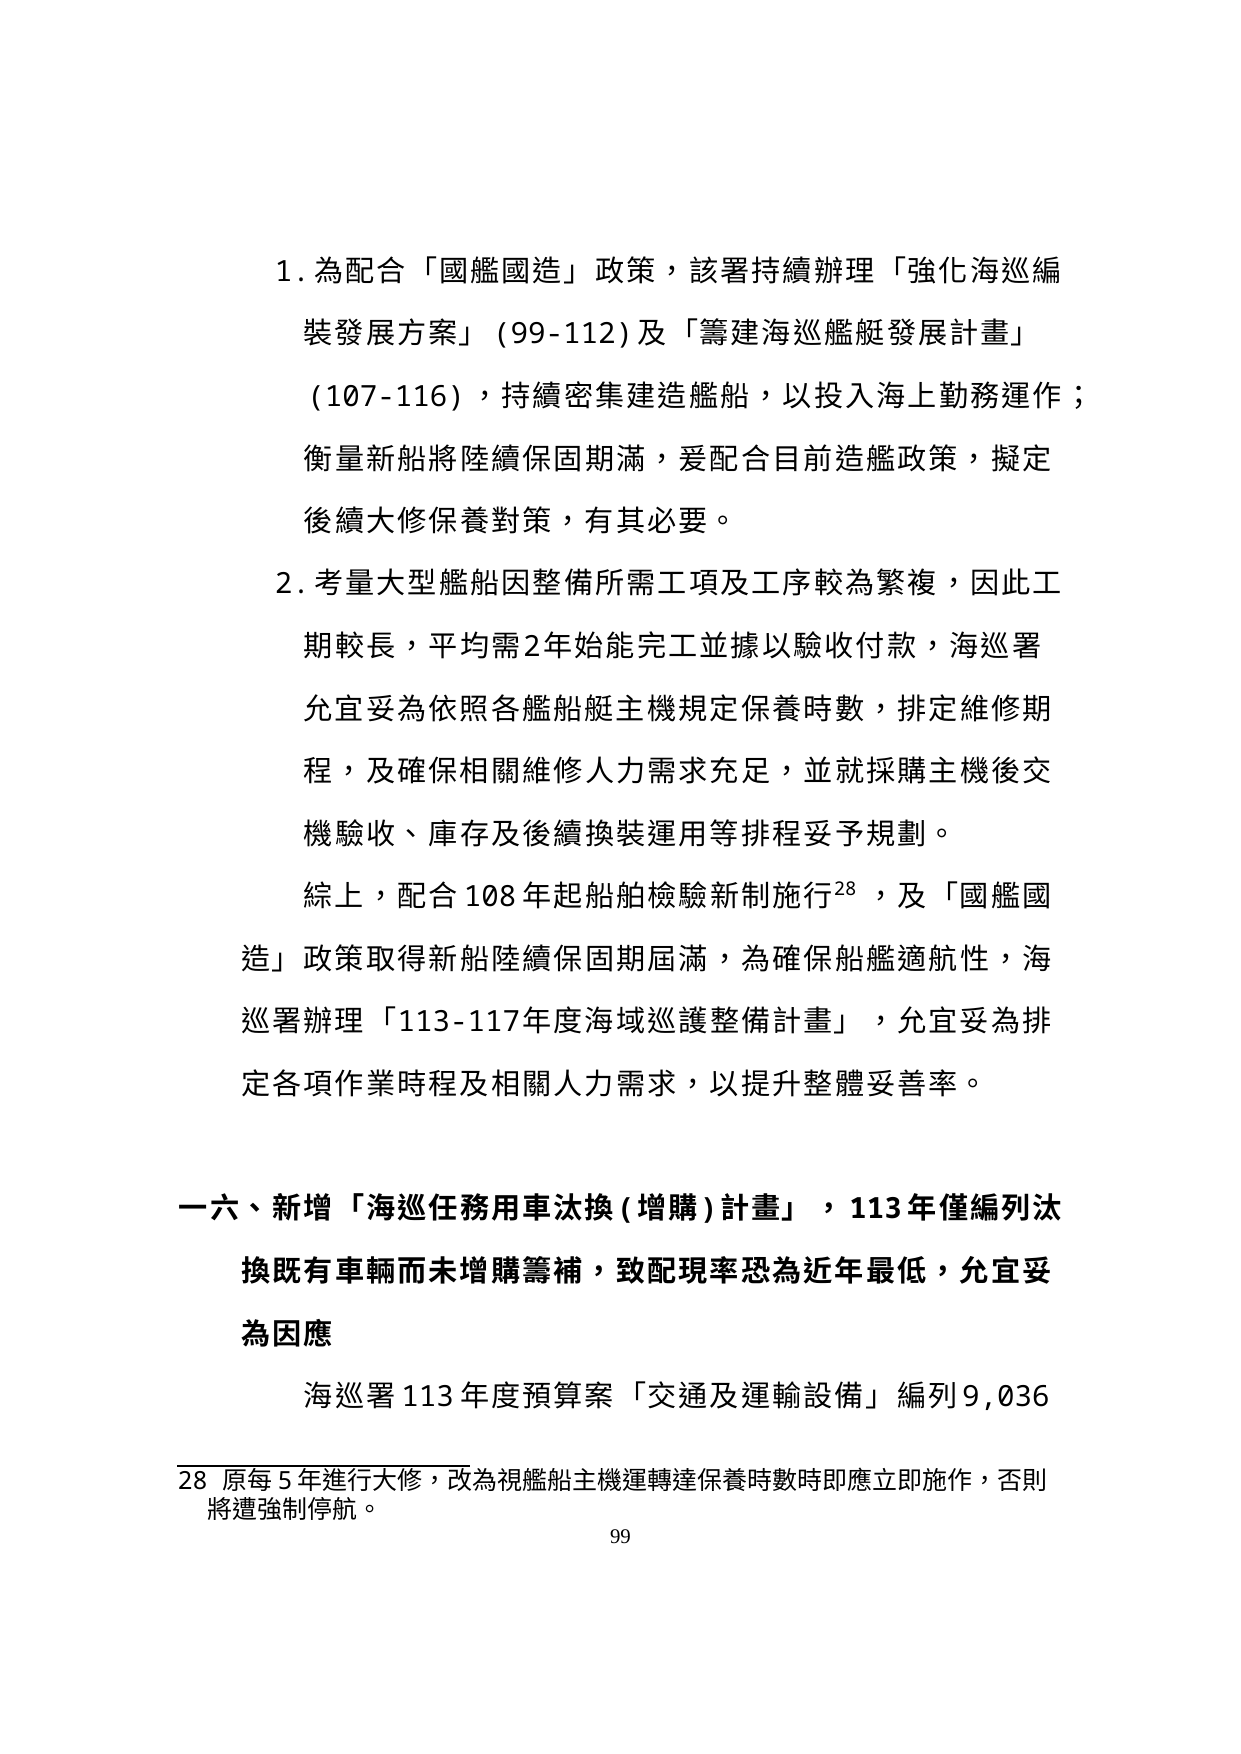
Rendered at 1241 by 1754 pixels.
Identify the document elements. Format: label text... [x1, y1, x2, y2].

text 2.考量大型艦船因整備所需工項及工序較為繁複，因此工期較長，平均需2年始能完工並據以驗收付款，海巡署允宜妥為依照各艦船艇主機規定保養時數，排定維修期程，及確保相關維修人力需求充足，並就採購主機後交機驗收、庫存及後續換裝運用等排程妥予規劃。 [266, 540, 1063, 852]
text 原每5年進行大修，改為視艦船主機運轉達保養時數時即應立即施作，否則將遭強制停航。 [177, 1466, 1063, 1524]
text 海巡署113年度預算案「交通及運輸設備」編列9,036 [236, 1352, 1063, 1415]
text 一六、新增「海巡任務用車汰換(增購)計畫」，113年僅編列汰換既有車輛而未增購籌補，致配現率恐為近年最低，允宜妥為因應 [177, 1165, 1063, 1352]
text 綜上，配合108年起船舶檢驗新制施行，及「國艦國造」政策取得新船陸續保固期屆滿，為確保船艦適航性，海巡署辦理「113-117年度海域巡護整備計畫」，允宜妥為排定各項作業時程及相關人力需求，以提升整體妥善率。 [236, 852, 1063, 1102]
text 1.為配合「國艦國造」政策，該署持續辦理「強化海巡編裝發展方案」(99-112)及「籌建海巡艦艇發展計畫」(107-116)，持續密集建造艦船，以投入海上勤務運作；衡量新船將陸續保固期滿，爰配合目前造艦政策，擬定後續大修保養對策，有其必要。 [266, 227, 1063, 540]
